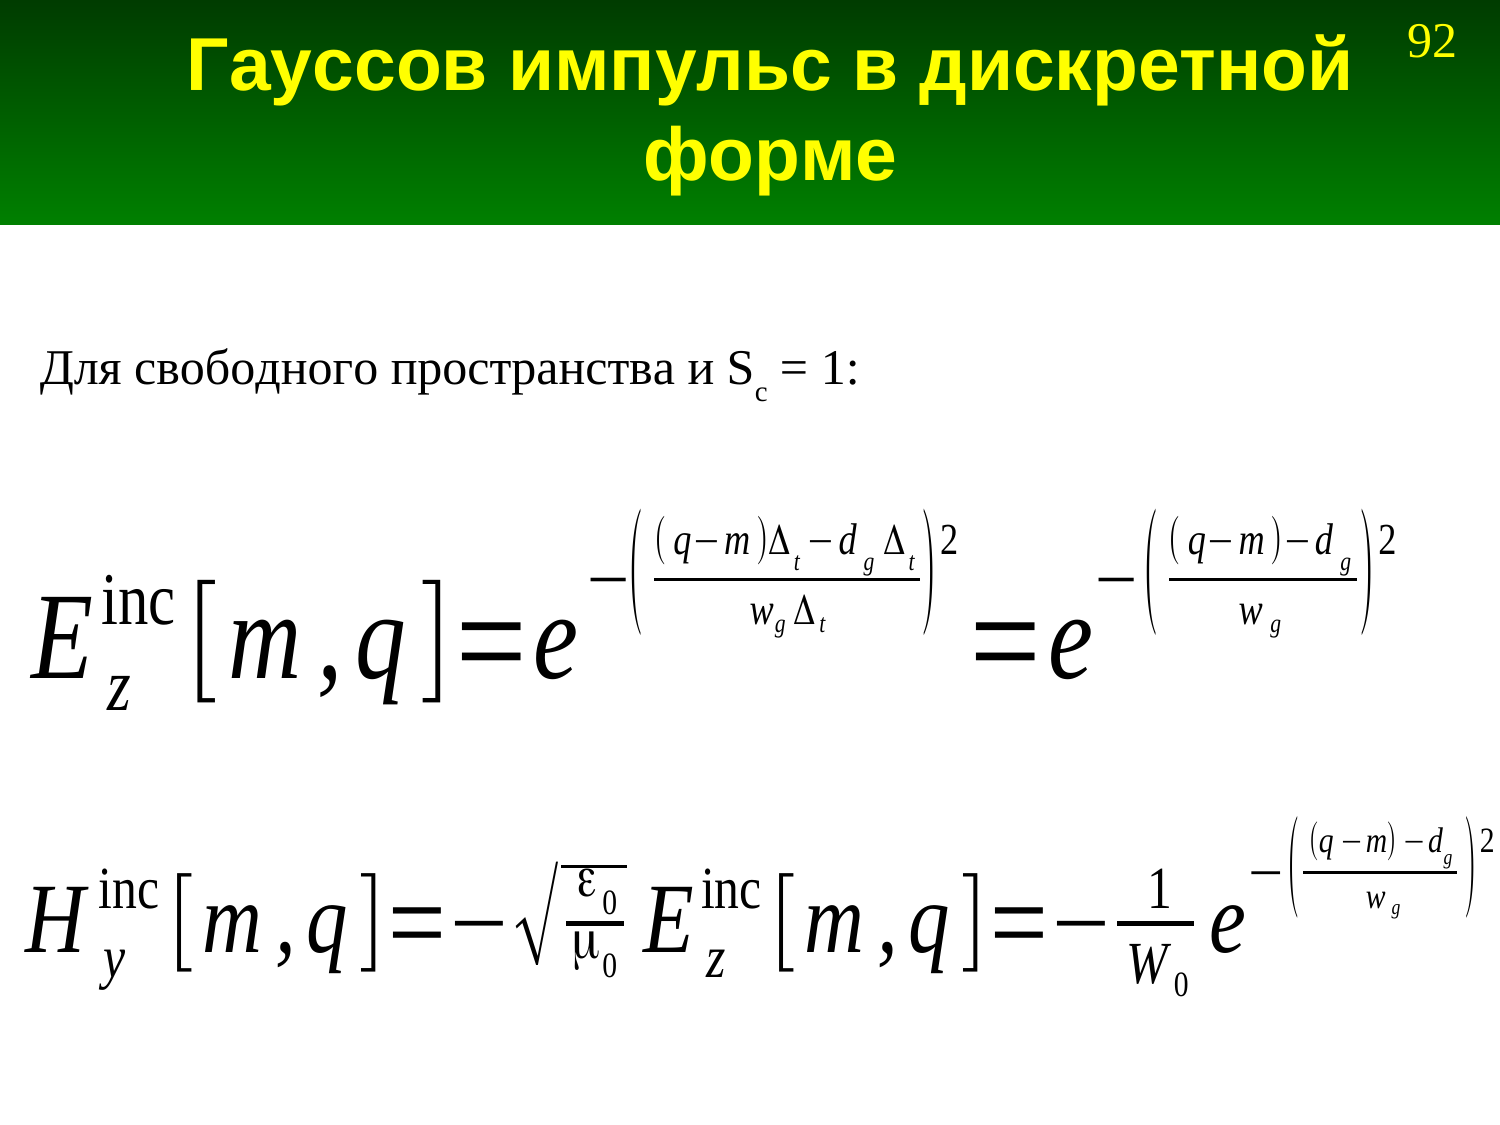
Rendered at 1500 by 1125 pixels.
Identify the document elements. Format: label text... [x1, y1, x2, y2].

title Гауссов импульс в дискретной форме [100, 7, 1441, 204]
text_box Для свободного пространства и Sc = 1: [25, 327, 875, 415]
chart [0, 814, 1500, 1006]
chart [0, 507, 1421, 726]
